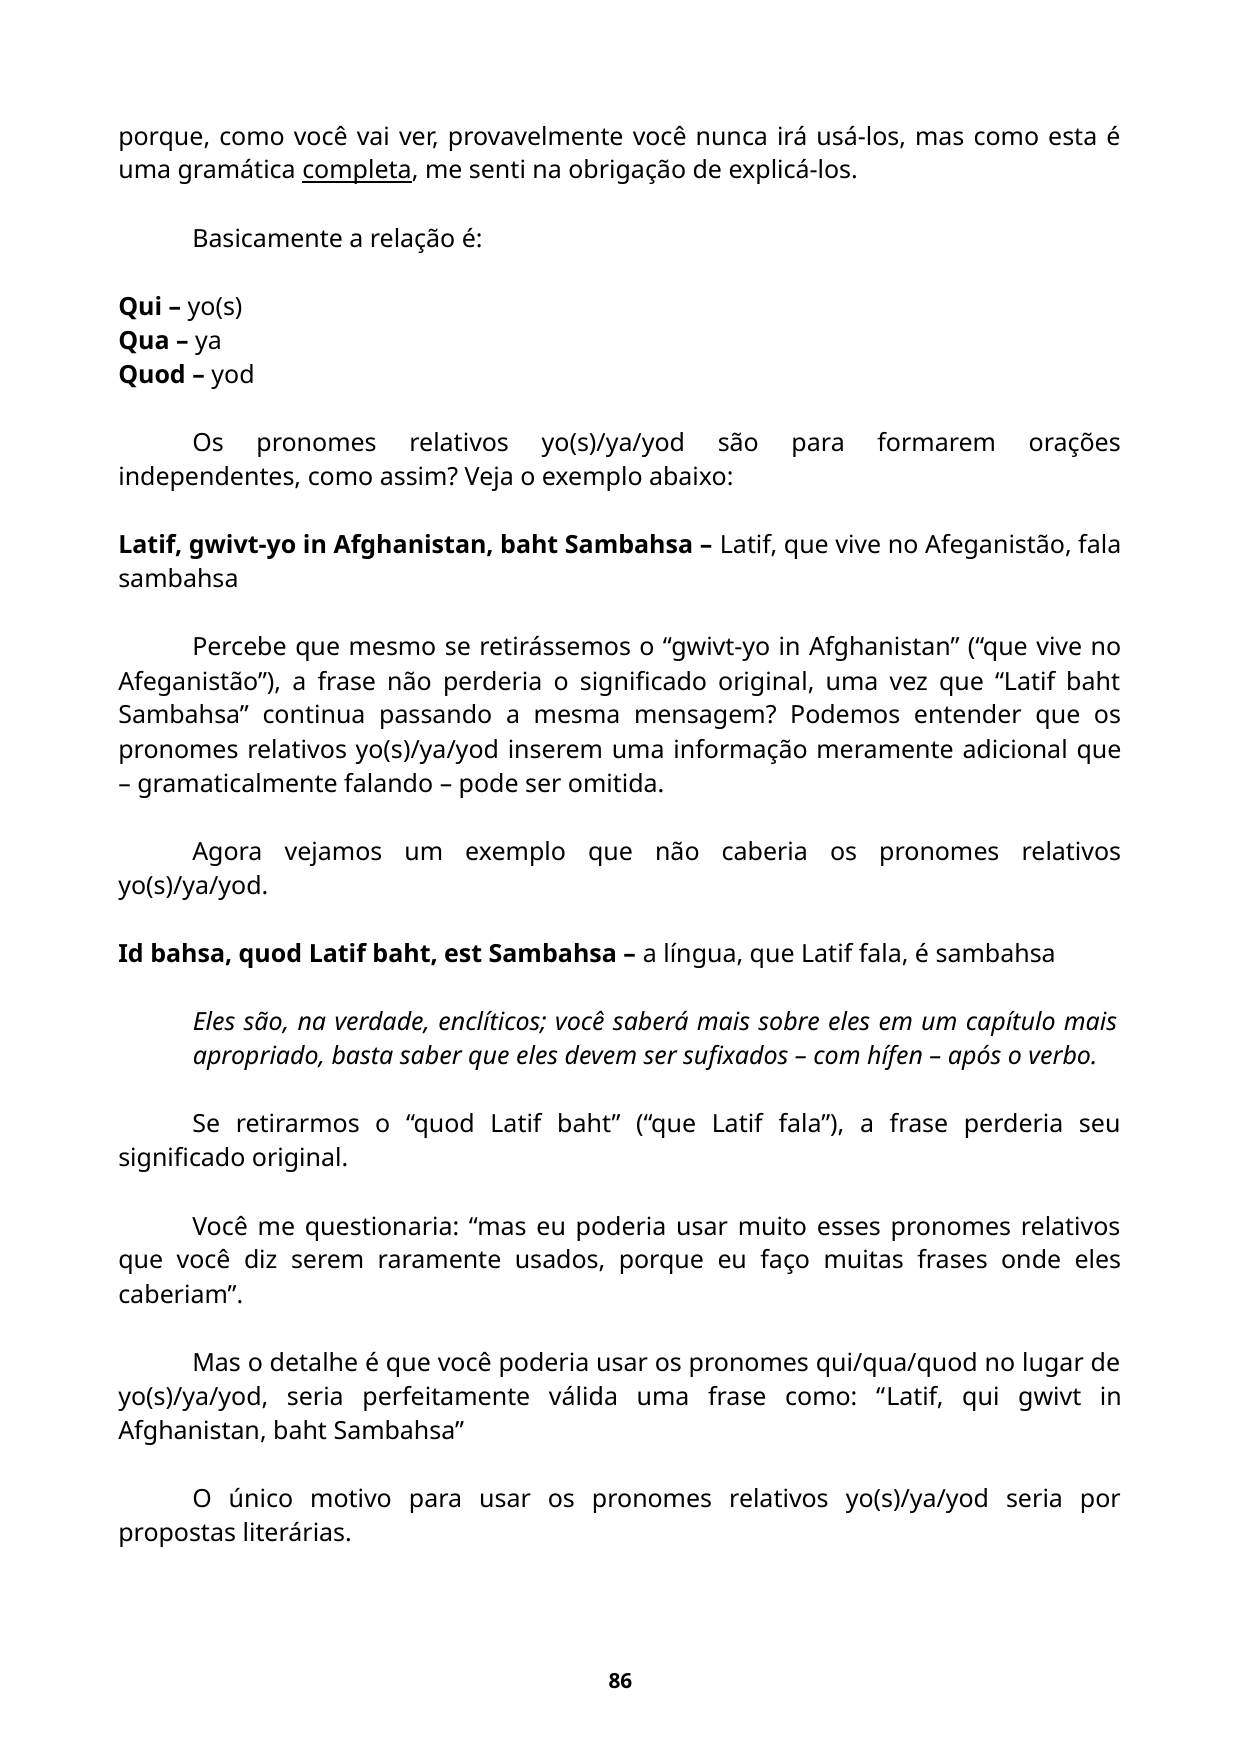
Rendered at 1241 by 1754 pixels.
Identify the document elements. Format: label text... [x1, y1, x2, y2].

text Você me questionaria: “mas eu poderia usar muito esses pronomes relativos que você diz serem raramente usados, porque eu faço muitas frases onde eles caberiam”. [118, 1208, 1122, 1310]
text Quod – yod [118, 357, 1122, 391]
text Qui – yo(s) [118, 288, 1122, 322]
text Latif, gwivt-yo in Afghanistan, baht Sambahsa – Latif, que vive no Afeganistão, fala sambahsa [118, 527, 1122, 595]
text Mas o detalhe é que você poderia usar os pronomes qui/qua/quod no lugar de yo(s)/ya/yod, seria perfeitamente válida uma frase como: “Latif, qui gwivt in Afghanistan, baht Sambahsa” [118, 1344, 1122, 1447]
text porque, como você vai ver, provavelmente você nunca irá usá-los, mas como esta é uma gramática completa, me senti na obrigação de explicá-los. [118, 118, 1122, 186]
text Id bahsa, quod Latif baht, est Sambahsa – a língua, que Latif fala, é sambahsa [118, 936, 1122, 970]
text Basicamente a relação é: [118, 220, 1122, 254]
text O único motivo para usar os pronomes relativos yo(s)/ya/yod seria por propostas literárias. [118, 1481, 1122, 1549]
text Qua – ya [118, 322, 1122, 357]
text Agora vejamos um exemplo que não caberia os pronomes relativos yo(s)/ya/yod. [118, 833, 1122, 902]
text Se retirarmos o “quod Latif baht” (“que Latif fala”), a frase perderia seu significado original. [118, 1106, 1122, 1174]
text Percebe que mesmo se retirássemos o “gwivt-yo in Afghanistan” (“que vive no Afeganistão”), a frase não perderia o significado original, uma vez que “Latif baht Sambahsa” continua passando a mesma mensagem? Podemos entender que os pronomes relativos yo(s)/ya/yod inserem uma informação meramente adicional que – gramaticalmente falando – pode ser omitida. [118, 629, 1122, 799]
text Os pronomes relativos yo(s)/ya/yod são para formarem orações independentes, como assim? Veja o exemplo abaixo: [118, 425, 1122, 493]
text Eles são, na verdade, enclíticos; você saberá mais sobre eles em um capítulo mais apropriado, basta saber que eles devem ser sufixados – com hífen – após o verbo. [193, 1004, 1122, 1072]
